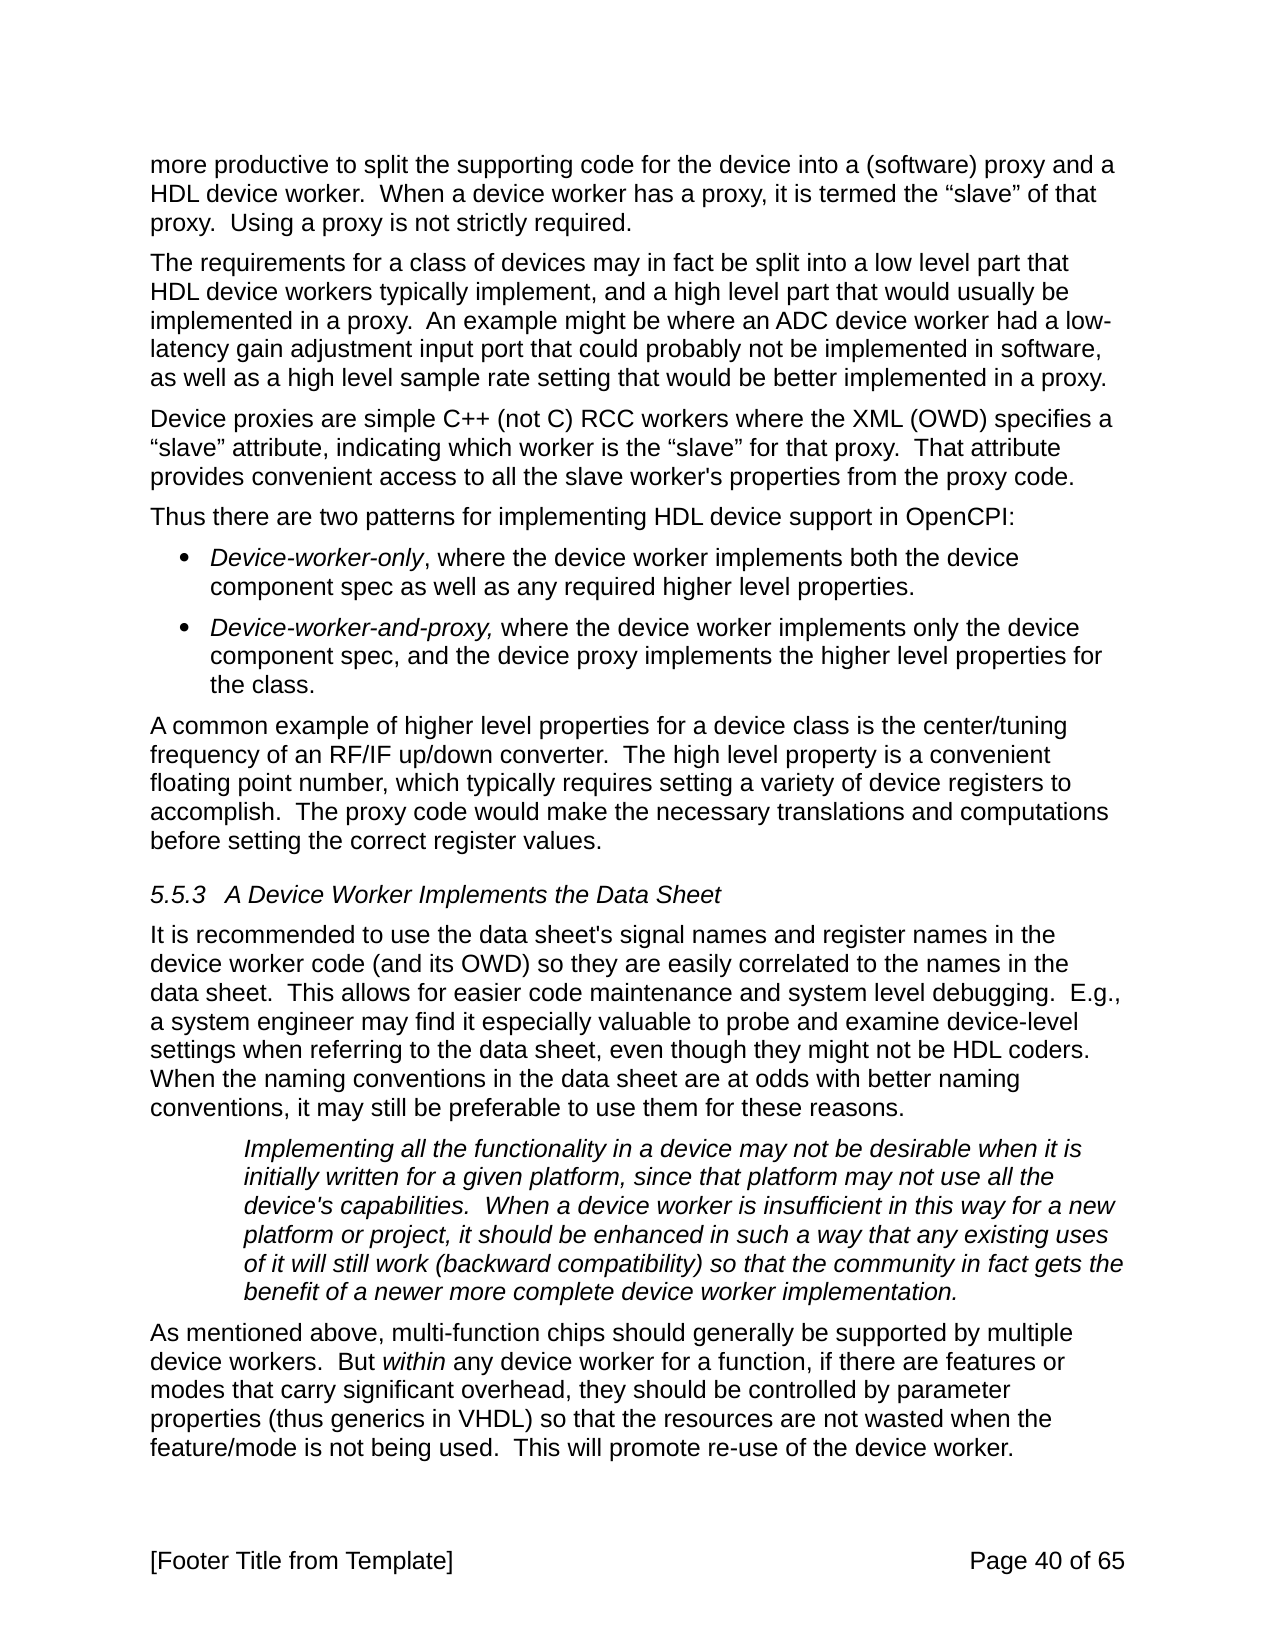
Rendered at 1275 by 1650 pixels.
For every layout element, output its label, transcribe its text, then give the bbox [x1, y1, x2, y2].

text A common example of higher level properties for a device class is the center/tuning frequency of an RF/IF up/down converter. The high level property is a convenient floating point number, which typically requires setting a variety of device registers to accomplish. The proxy code would make the necessary translations and computations before setting the correct register values. [150, 711, 1125, 854]
text Thus there are two patterns for implementing HDL device support in OpenCPI: [150, 502, 1125, 531]
list Device-worker-only, where the device worker implements both the device component spec as well as any required higher level properties. [180, 543, 1125, 601]
subtitle A Device Worker Implements the Data Sheet [150, 879, 1125, 908]
text As mentioned above, multi-function chips should generally be supported by multiple device workers. But within any device worker for a function, if there are features or modes that carry significant overhead, they should be controlled by parameter properties (thus generics in VHDL) so that the resources are not wasted when the feature/mode is not being used. This will promote re-use of the device worker. [150, 1318, 1125, 1462]
text Implementing all the functionality in a device may not be desirable when it is initially written for a given platform, since that platform may not use all the device's capabilities. When a device worker is insufficient in this way for a new platform or project, it should be enhanced in such a way that any existing uses of it will still work (backward compatibility) so that the community in fact gets the benefit of a newer more complete device worker implementation. [187, 1133, 1125, 1306]
text more productive to split the supporting code for the device into a (software) proxy and a HDL device worker. When a device worker has a proxy, it is termed the “slave” of that proxy. Using a proxy is not strictly required. [150, 150, 1125, 236]
text Device proxies are simple C++ (not C) RCC workers where the XML (OWD) specifies a “slave” attribute, indicating which worker is the “slave” for that proxy. That attribute provides convenient access to all the slave worker's properties from the proxy code. [150, 404, 1125, 490]
text It is recommended to use the data sheet's signal names and register names in the device worker code (and its OWD) so they are easily correlated to the names in the data sheet. This allows for easier code maintenance and system level debugging. E.g., a system engineer may find it especially valuable to probe and examine device-level settings when referring to the data sheet, even though they might not be HDL coders. When the naming conventions in the data sheet are at odds with better naming conventions, it may still be preferable to use them for these reasons. [150, 920, 1125, 1122]
list Device-worker-and-proxy, where the device worker implements only the device component spec, and the device proxy implements the higher level properties for the class. [180, 612, 1125, 699]
text The requirements for a class of devices may in fact be split into a low level part that HDL device workers typically implement, and a high level part that would usually be implemented in a proxy. An example might be where an ADC device worker had a low-latency gain adjustment input port that could probably not be implemented in software, as well as a high level sample rate setting that would be better implemented in a proxy. [150, 248, 1125, 392]
